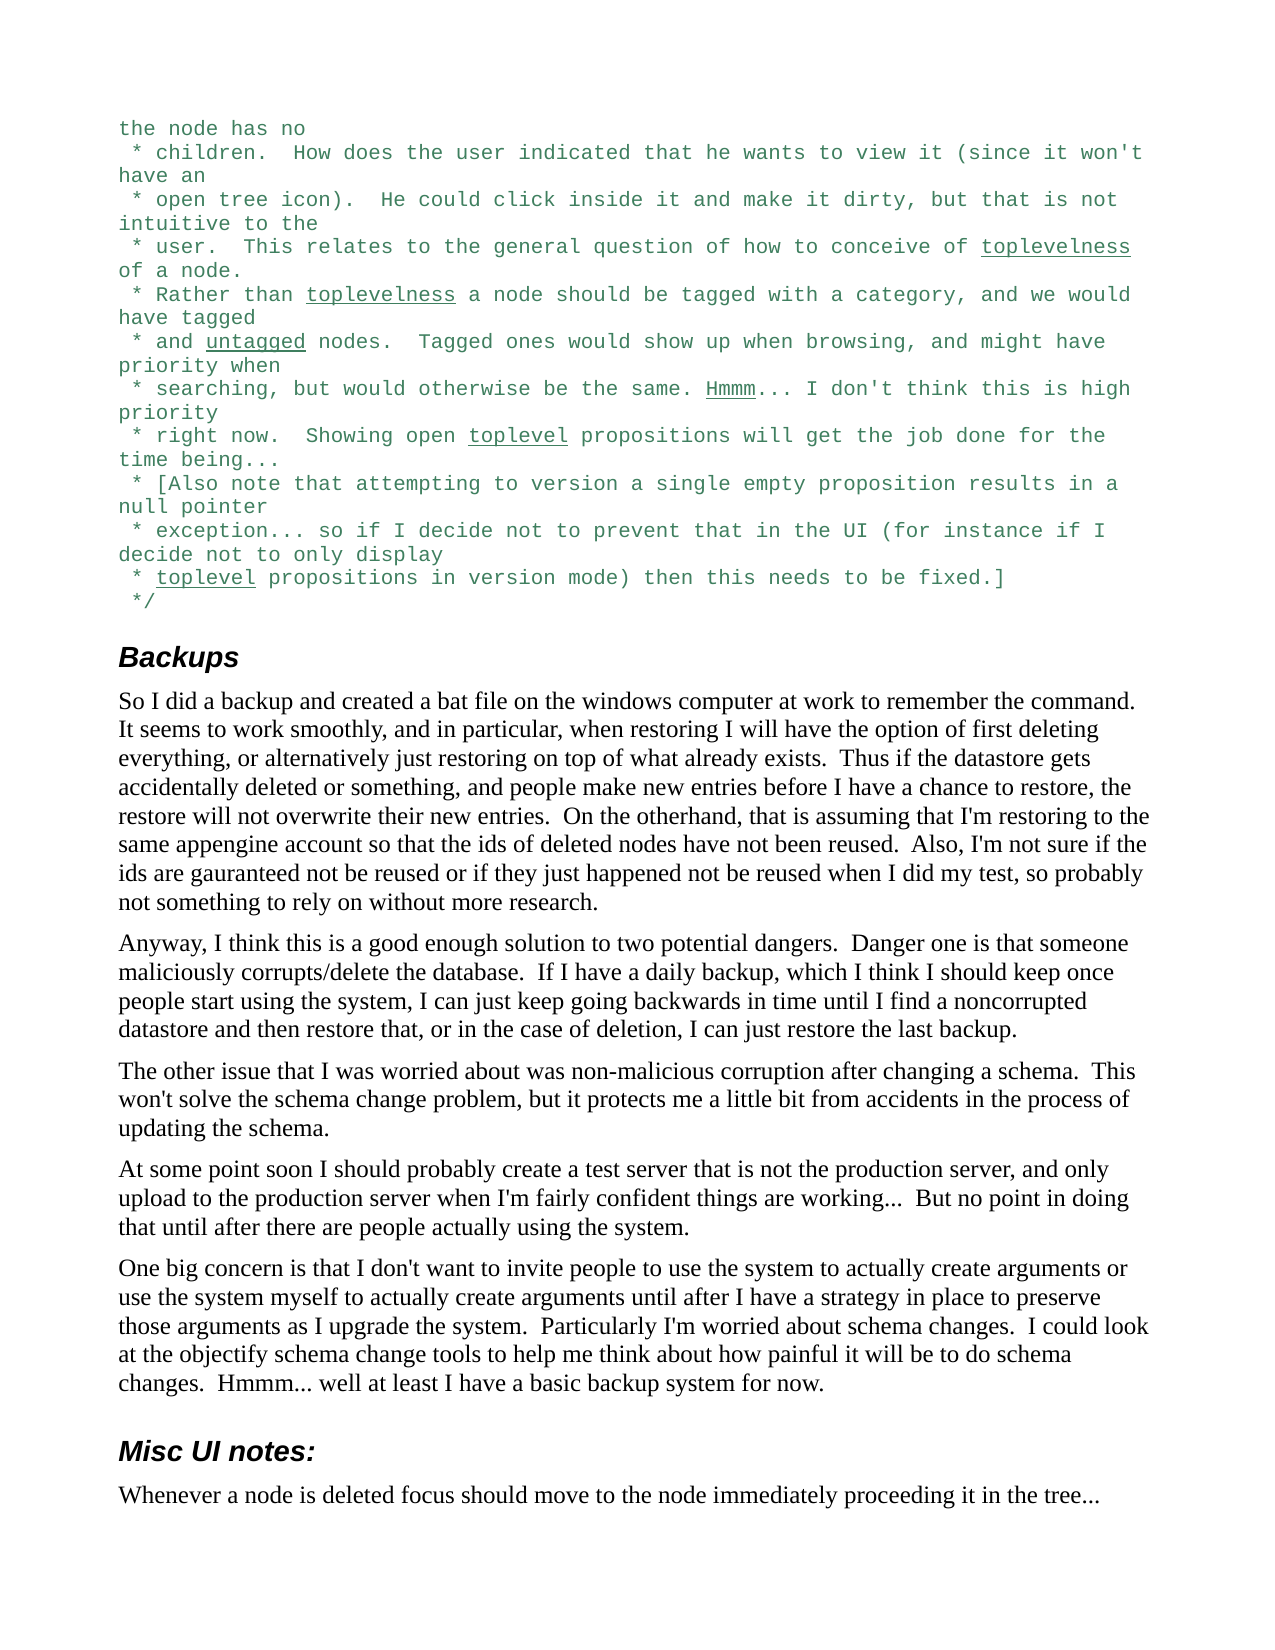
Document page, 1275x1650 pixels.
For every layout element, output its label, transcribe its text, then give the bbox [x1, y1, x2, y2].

text * exception... so if I decide not to prevent that in the UI (for instance if I decide not to only display [118, 520, 1157, 567]
text */ [118, 591, 1157, 615]
text Anyway, I think this is a good enough solution to two potential dangers. Danger one is that someone maliciously corrupts/delete the database. If I have a daily backup, which I think I should keep once people start using the system, I can just keep going backwards in time until I find a noncorrupted datastore and then restore that, or in the case of deletion, I can just restore the last backup. [118, 928, 1157, 1043]
subtitle Misc UI notes: [118, 1434, 1157, 1468]
text * [Also note that attempting to version a single empty proposition results in a null pointer [118, 473, 1157, 520]
text * toplevel propositions in version mode) then this needs to be fixed.] [118, 567, 1157, 591]
text At some point soon I should probably create a test server that is not the production server, and only upload to the production server when I'm fairly confident things are working... But no point in doing that until after there are people actually using the system. [118, 1154, 1157, 1241]
text Whenever a node is deleted focus should move to the node immediately proceeding it in the tree... [118, 1481, 1157, 1509]
text * user. This relates to the general question of how to conceive of toplevelness of a node. [118, 236, 1157, 284]
text So I did a backup and created a bat file on the windows computer at work to remember the command. It seems to work smoothly, and in particular, when restoring I will have the option of first deleting everything, or alternatively just restoring on top of what already exists. Thus if the datastore gets accidentally deleted or something, and people make new entries before I have a chance to restore, the restore will not overwrite their new entries. On the otherhand, that is assuming that I'm restoring to the same appengine account so that the ids of deleted nodes have not been reused. Also, I'm not sure if the ids are gauranteed not be reused or if they just happened not be reused when I did my test, so probably not something to rely on without more research. [118, 686, 1157, 916]
text The other issue that I was worried about was non-malicious corruption after changing a schema. This won't solve the schema change problem, but it protects me a little bit from accidents in the process of updating the schema. [118, 1056, 1157, 1142]
text the node has no [118, 118, 1157, 142]
text * open tree icon). He could click inside it and make it dirty, but that is not intuitive to the [118, 189, 1157, 236]
subtitle Backups [118, 640, 1157, 673]
text * and untagged nodes. Tagged ones would show up when browsing, and might have priority when [118, 331, 1157, 378]
text * right now. Showing open toplevel propositions will get the job done for the time being... [118, 426, 1157, 473]
text One big concern is that I don't want to invite people to use the system to actually create arguments or use the system myself to actually create arguments until after I have a strategy in place to preserve those arguments as I upgrade the system. Particularly I'm worried about schema changes. I could look at the objectify schema change tools to help me think about how painful it will be to do schema changes. Hmmm... well at least I have a basic backup system for now. [118, 1253, 1157, 1397]
text * Rather than toplevelness a node should be tagged with a category, and we would have tagged [118, 284, 1157, 331]
text * children. How does the user indicated that he wants to view it (since it won't have an [118, 142, 1157, 189]
text * searching, but would otherwise be the same. Hmmm... I don't think this is high priority [118, 378, 1157, 426]
